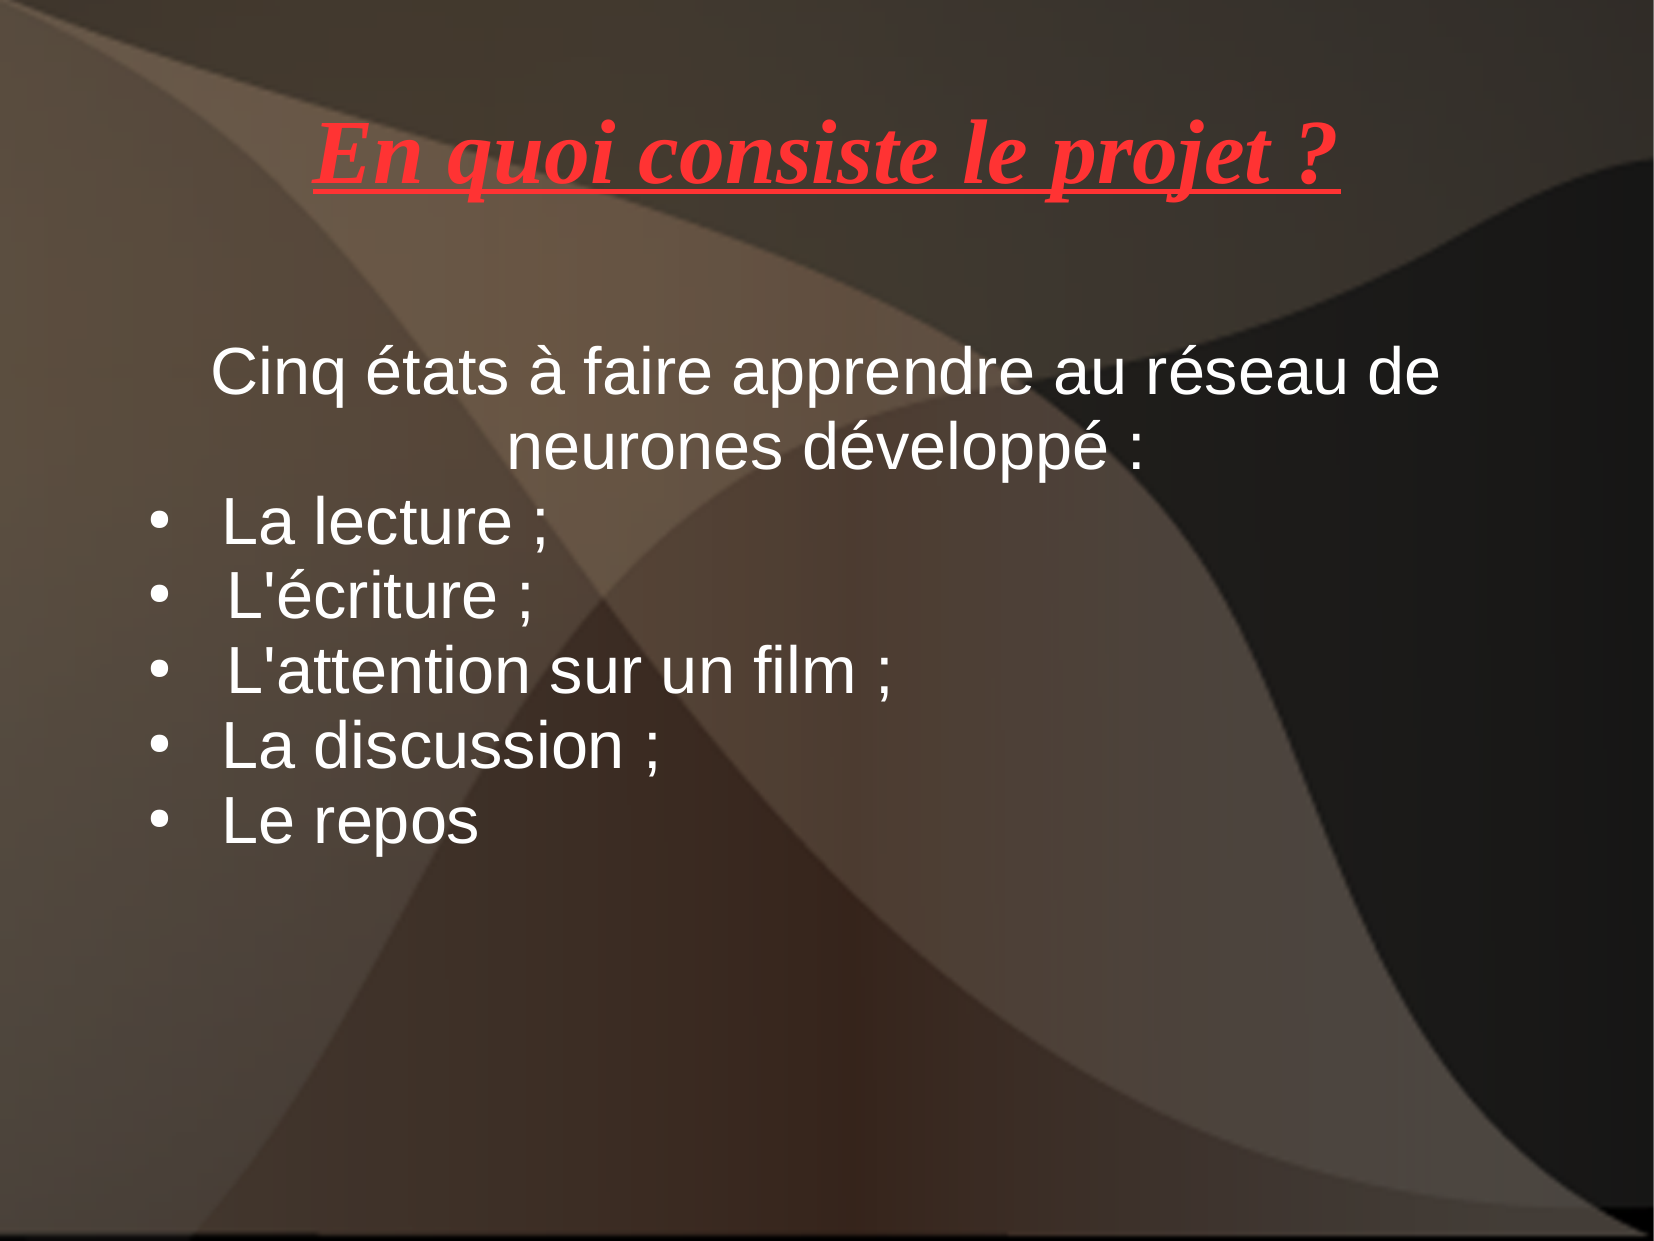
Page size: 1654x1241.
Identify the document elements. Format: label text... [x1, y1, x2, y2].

title En quoi consiste le projet ? [82, 49, 1571, 257]
subtitle Cinq états à faire apprendre au réseau de neurones développé : La lecture ; L'écriture ; L'attention sur un film ; La discussion ; Le repos [147, 256, 1506, 1010]
picture [0, 0, 1654, 1241]
